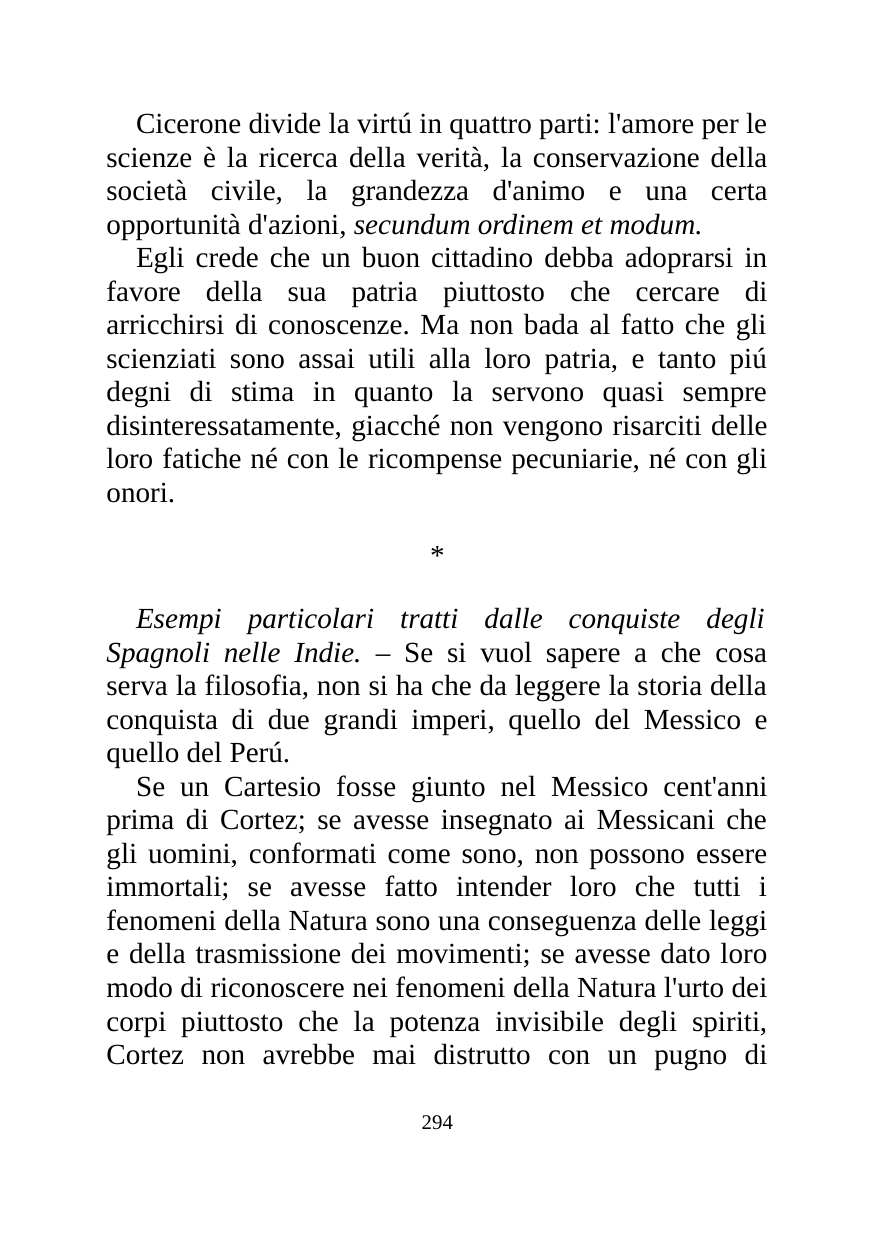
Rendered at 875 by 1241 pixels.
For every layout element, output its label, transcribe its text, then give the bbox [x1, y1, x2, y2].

text * [106, 538, 768, 572]
text Egli crede che un buon cittadino debba adoprarsi in favore della sua patria piuttosto che cercare di arricchirsi di conoscenze. Ma non bada al fatto che gli scienziati sono assai utili alla loro patria, e tanto piú degni di stima in quanto la servono quasi sempre disinteressatamente, giacché non vengono risarciti delle loro fatiche né con le ricompense pecuniarie, né con gli onori. [106, 240, 768, 509]
text Se un Cartesio fosse giunto nel Messico cent'anni prima di Cortez; se avesse insegnato ai Messicani che gli uomini, conformati come sono, non possono essere immortali; se avesse fatto intender loro che tutti i fenomeni della Natura sono una conseguenza delle leggi e della trasmissione dei movimenti; se avesse dato loro modo di riconoscere nei fenomeni della Natura l'urto dei corpi piuttosto che la potenza invisibile degli spiriti, Cortez non avrebbe mai distrutto con un pugno di [106, 769, 768, 1071]
text Cicerone divide la virtú in quattro parti: l'amore per le scienze è la ricerca della verità, la conservazione della società civile, la grandezza d'animo e una certa opportunità d'azioni, secundum ordinem et modum. [106, 106, 768, 240]
text Esempi particolari tratti dalle conquiste degli Spagnoli nelle Indie. – Se si vuol sapere a che cosa serva la filosofia, non si ha che da leggere la storia della conquista di due grandi imperi, quello del Messico e quello del Perú. [106, 601, 768, 769]
